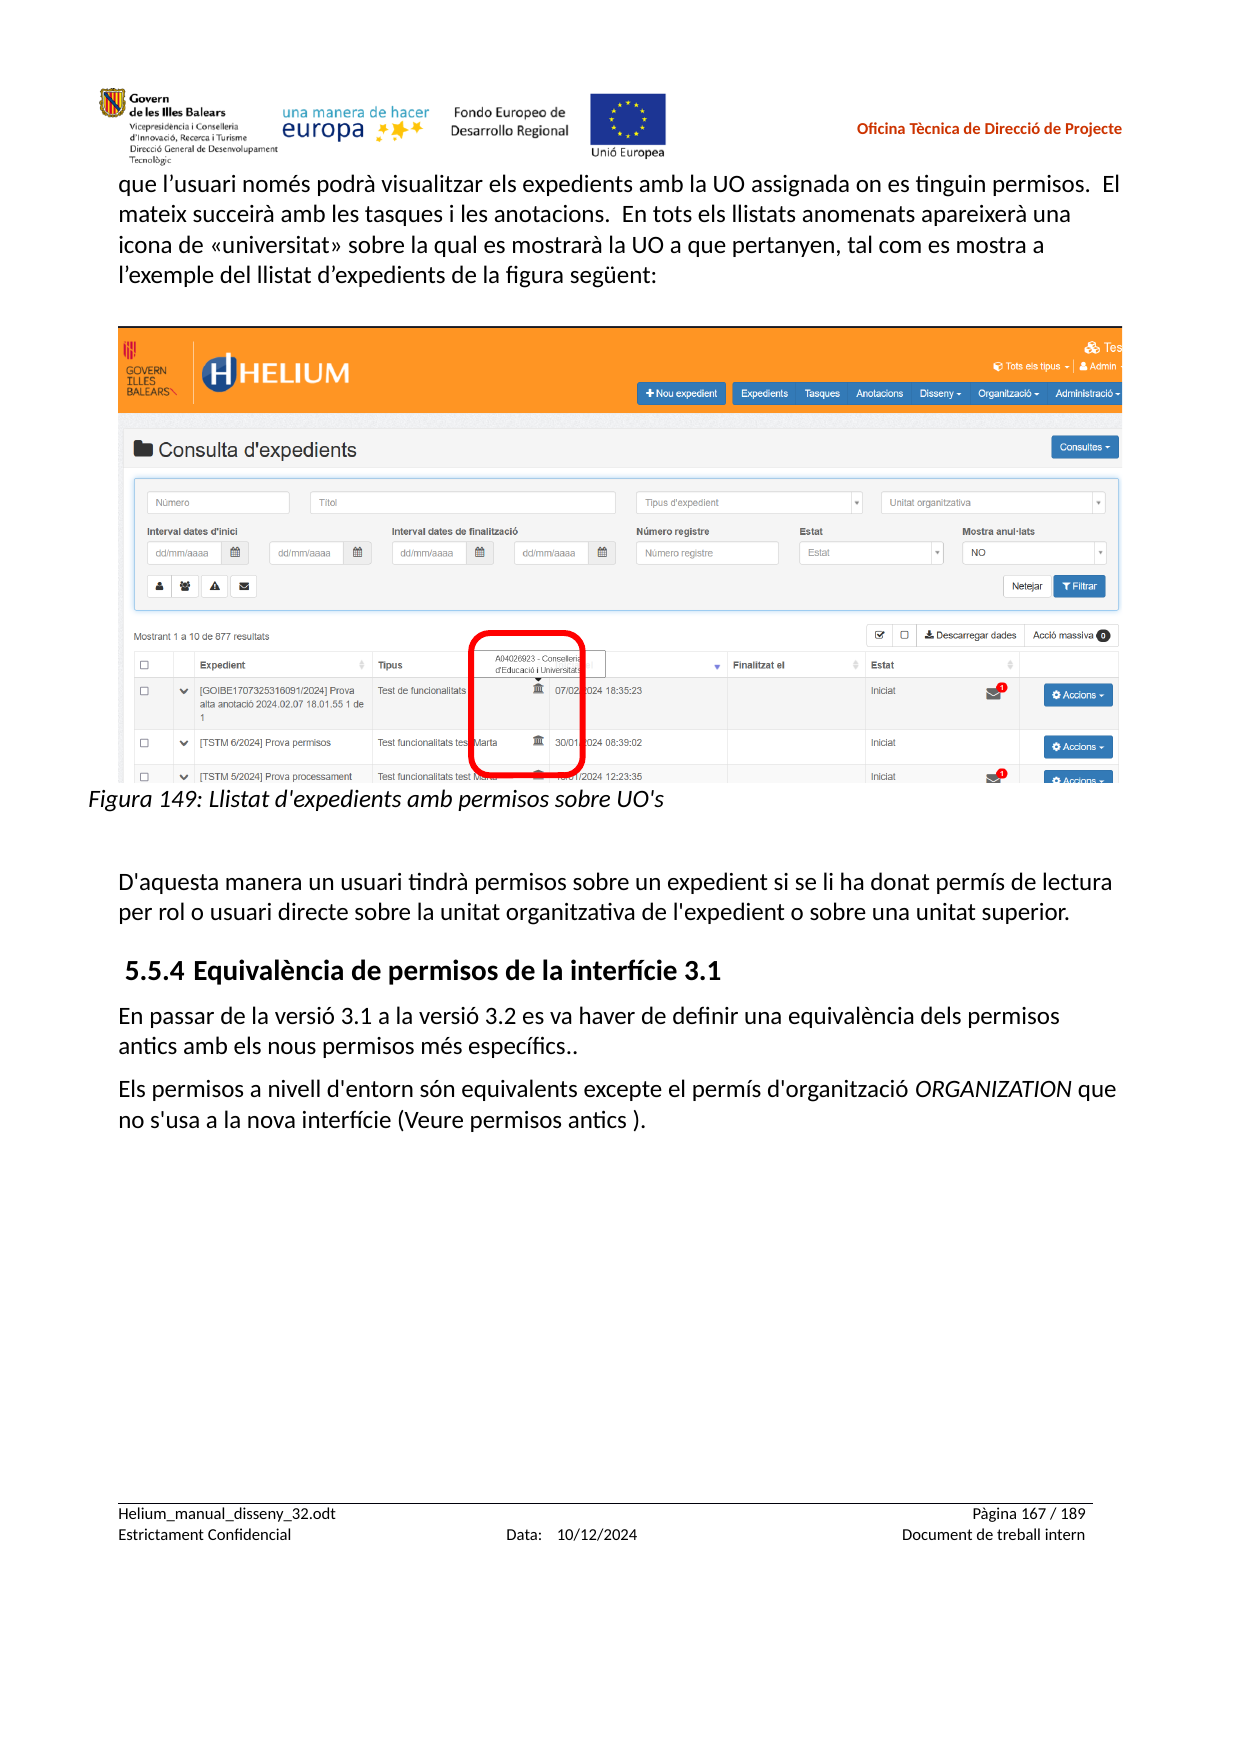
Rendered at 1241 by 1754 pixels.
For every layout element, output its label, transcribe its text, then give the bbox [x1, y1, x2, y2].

picture [118, 326, 1123, 783]
text que l’usuari només podrà visualitzar els expedients amb la UO assignada on es tinguin permisos. El mateix succeirà amb les tasques i les anotacions. En tots els llistats anomenats apareixerà una icona de «universitat» sobre la qual es mostrarà la UO a que pertanyen, tal com es mostra a l’exemple del llistat d’expedients de la figura següent: [118, 168, 1122, 290]
text Els permisos a nivell d'entorn són equivalents excepte el permís d'organització ORGANIZATION que no s'usa a la nova interfície (Veure permisos antics ). [118, 1073, 1122, 1134]
text D'aquesta manera un usuari tindrà permisos sobre un expedient si se li ha donat permís de lectura per rol o usuari directe sobre la unitat organitzativa de l'expedient o sobre una unitat superior. [118, 866, 1122, 927]
subtitle Equivalència de permisos de la interfície 3.1 [118, 952, 1122, 987]
text En passar de la versió 3.1 a la versió 3.2 es va haver de definir una equivalència dels permisos antics amb els nous permisos més específics.. [118, 1000, 1122, 1061]
picture [99, 87, 668, 166]
text Figura 149: Llistat d'expedients amb permisos sobre UO's [88, 783, 1152, 813]
